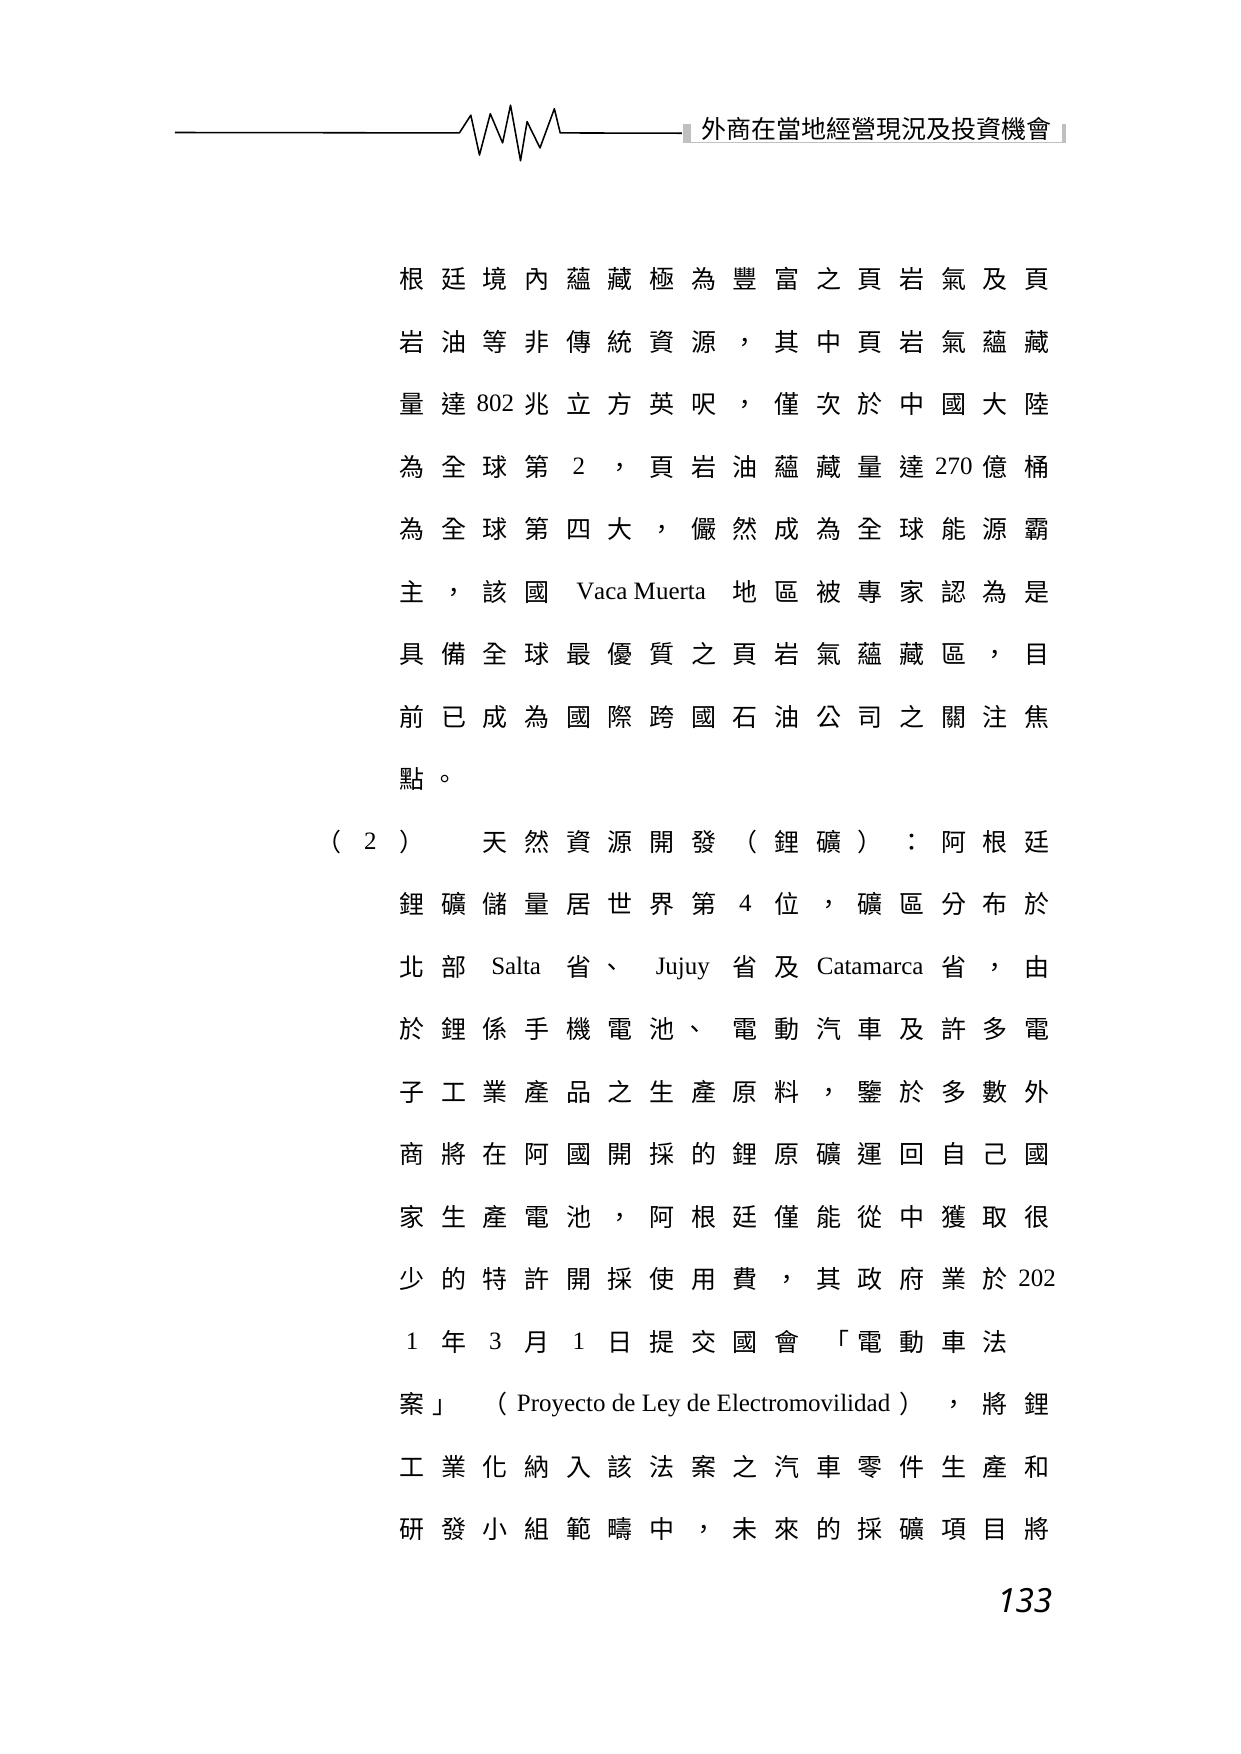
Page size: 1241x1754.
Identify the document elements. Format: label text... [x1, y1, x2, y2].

text 根廷境內蘊藏極為豐富之頁岩氣及頁岩油等非傳統資源，其中頁岩氣蘊藏量達802兆立方英呎，僅次於中國大陸為全球第2，頁岩油蘊藏量達270億桶為全球第四大，儼然成為全球能源霸主，該國Vaca Muerta地區被專家認為是具備全球最優質之頁岩氣蘊藏區，目前已成為國際跨國石油公司之關注焦點。 [306, 236, 1058, 799]
text （2） 天然資源開發（鋰礦）：阿根廷鋰礦儲量居世界第4位，礦區分布於北部Salta省、Jujuy省及Catamarca省，由於鋰係手機電池、電動汽車及許多電子工業產品之生產原料，鑒於多數外商將在阿國開採的鋰原礦運回自己國家生產電池，阿根廷僅能從中獲取很少的特許開採使用費，其政府業於2021年3月1日提交國會「電動車法案」（Proyecto de Ley de Electromovilidad），將鋰工業化納入該法案之汽車零件生產和研發小組範疇中，未來的採礦項目將 [306, 799, 1058, 1549]
